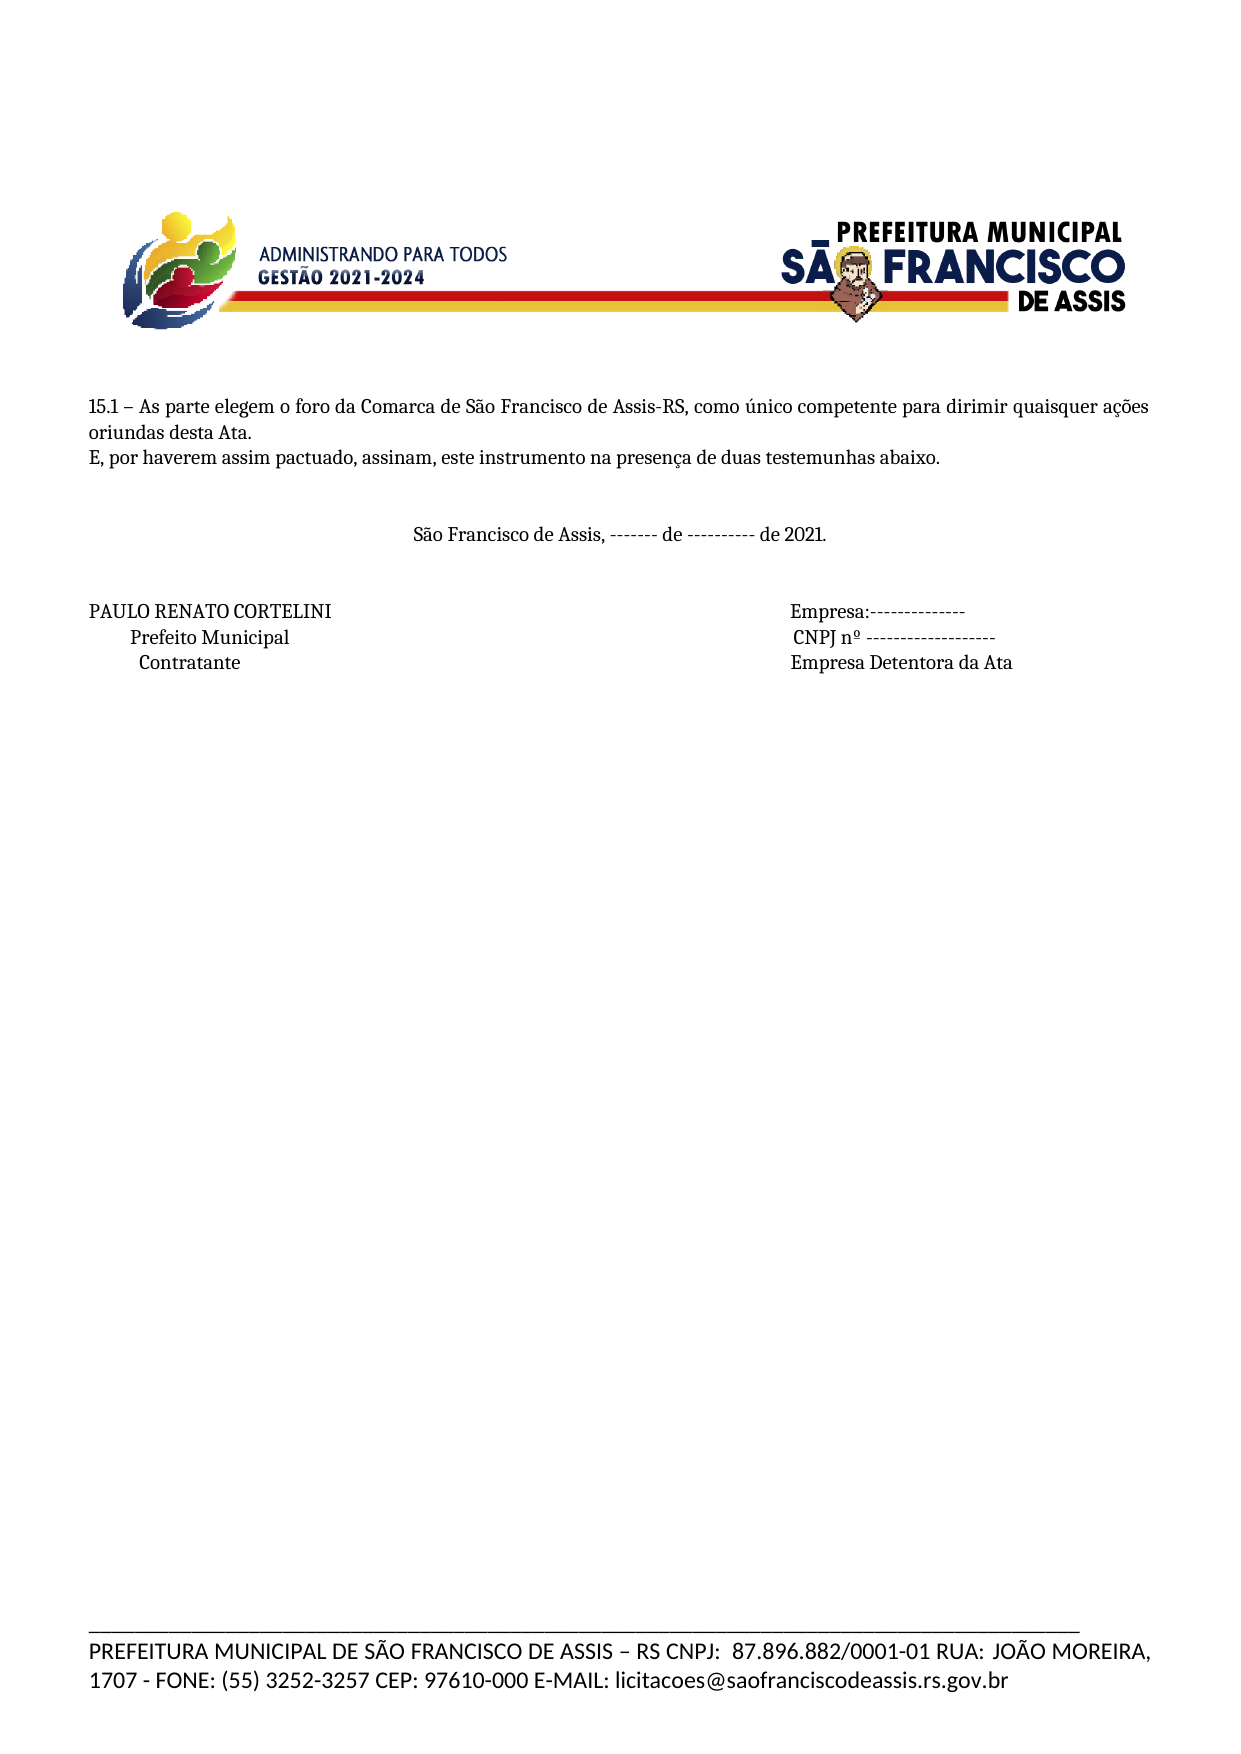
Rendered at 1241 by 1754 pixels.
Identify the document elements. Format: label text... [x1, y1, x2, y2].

text Prefeito Municipal CNPJ nº ------------------- [89, 625, 1152, 649]
text E, por haverem assim pactuado, assinam, este instrumento na presença de duas testemunhas abaixo. [89, 446, 1152, 470]
text São Francisco de Assis, ------- de ---------- de 2021. [89, 523, 1152, 547]
text 15.1 – As parte elegem o foro da Comarca de São Francisco de Assis-RS, como único competente para dirimir quaisquer ações oriundas desta Ata. [89, 395, 1152, 444]
text Contratante Empresa Detentora da Ata [89, 651, 1152, 675]
text PAULO RENATO CORTELINI Empresa:-------------- [89, 600, 1152, 624]
